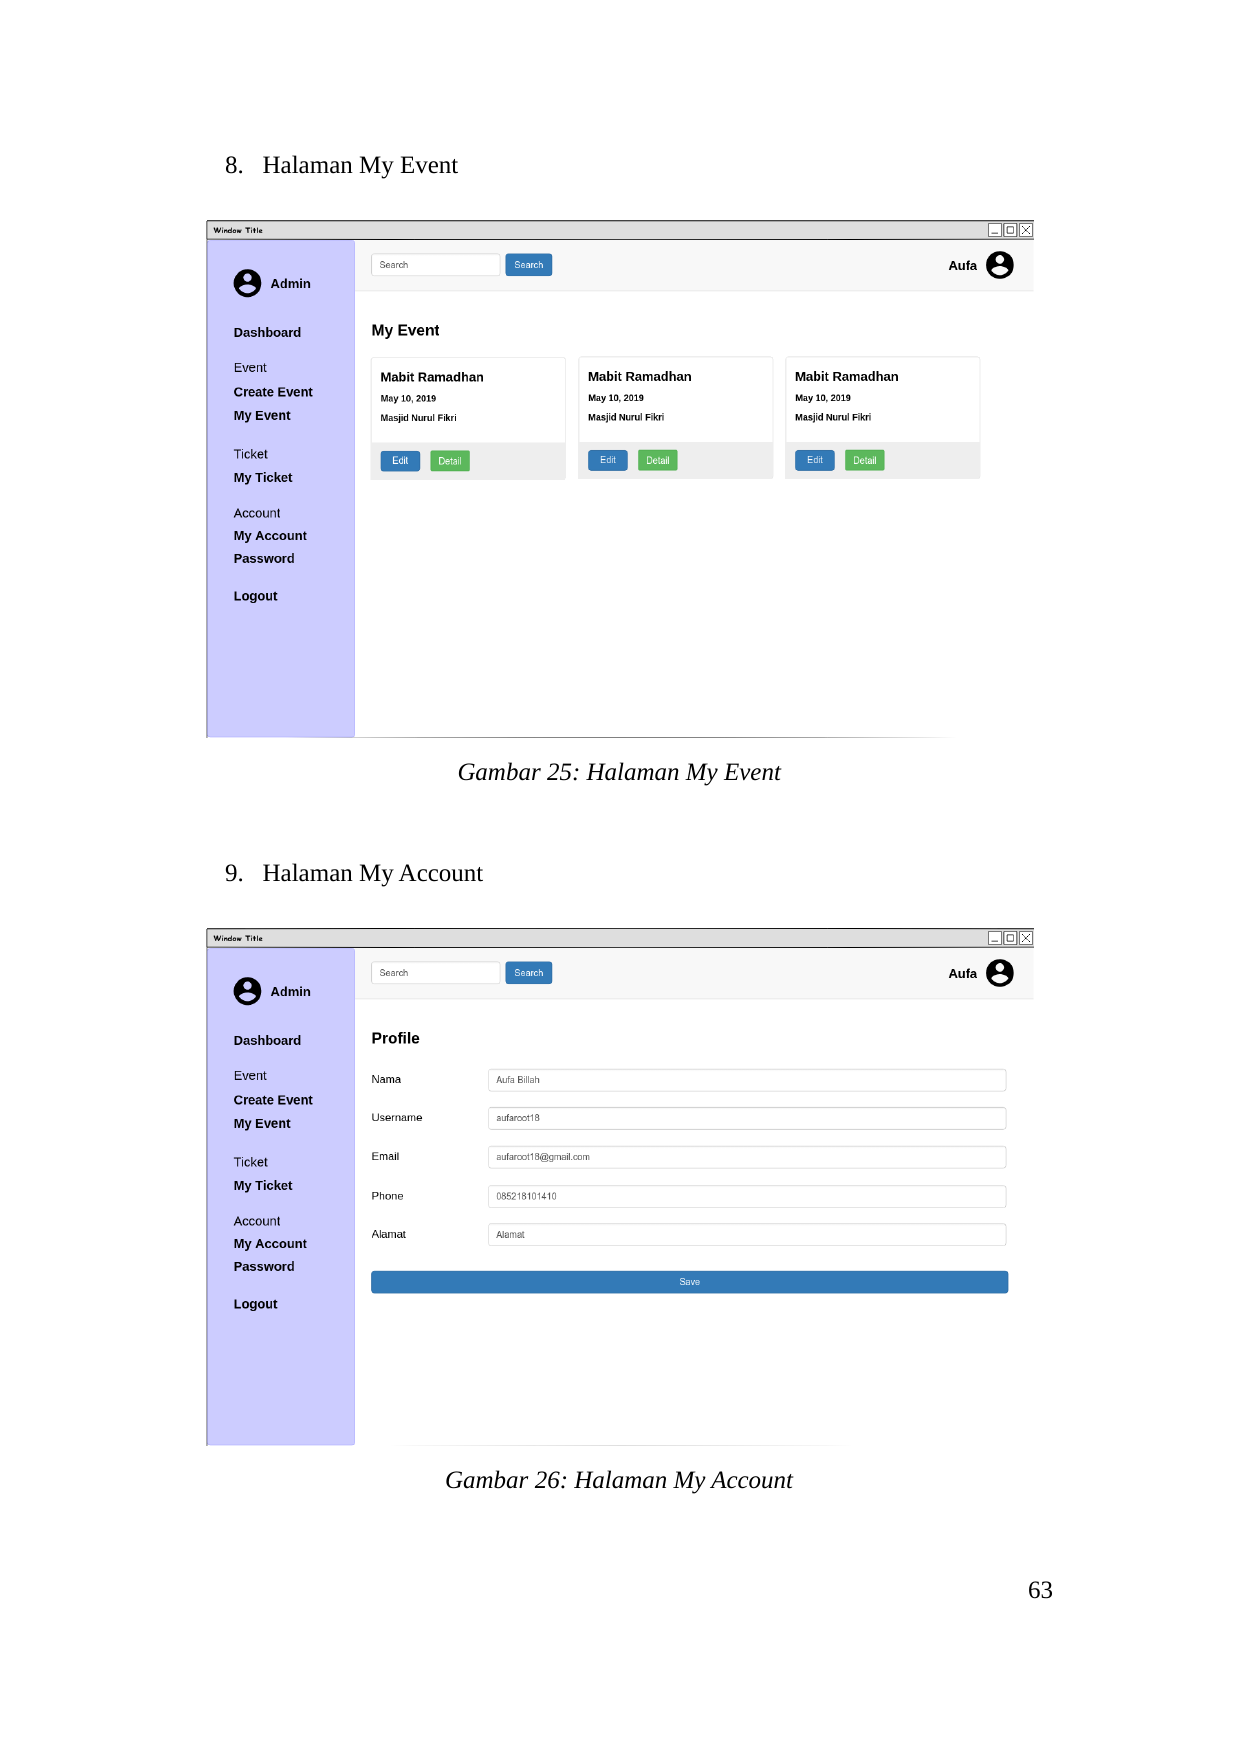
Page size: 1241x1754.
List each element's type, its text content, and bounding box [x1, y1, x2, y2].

list Gambar 26: Halaman My Account [206, 1446, 1034, 1494]
picture [206, 928, 1034, 1446]
list Gambar 25: Halaman My Event [206, 738, 1034, 786]
picture [206, 220, 1034, 738]
list Halaman My Account [225, 858, 1053, 887]
list Halaman My Event [225, 150, 1053, 179]
